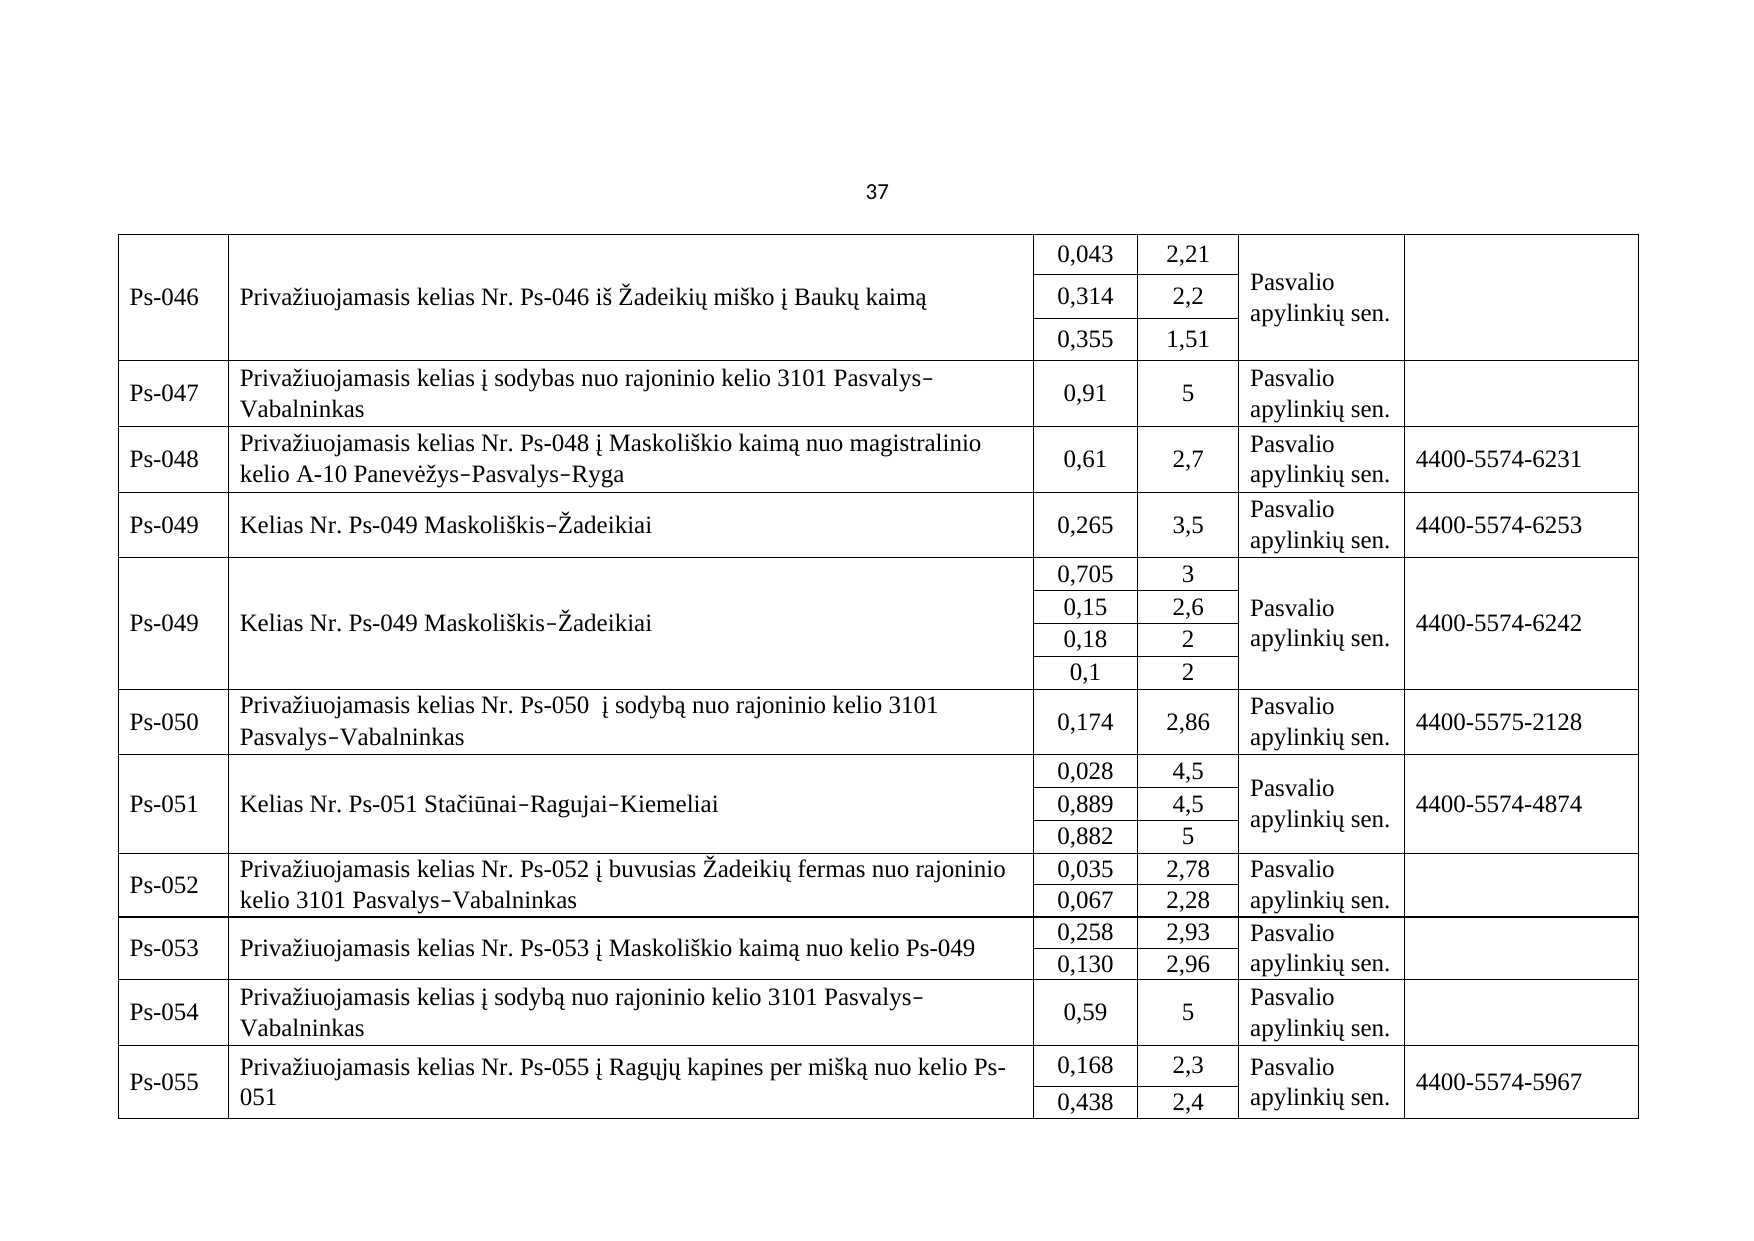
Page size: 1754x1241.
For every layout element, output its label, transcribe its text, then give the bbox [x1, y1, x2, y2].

table_cell Kelias Nr. Ps-049 Maskoliškis–Žadeikiai [229, 493, 1033, 557]
table_cell Kelias Nr. Ps-051 Stačiūnai–Ragujai–Kiemeliai [229, 755, 1033, 853]
table_cell Pasvalio apylinkių sen. [1239, 235, 1404, 360]
table_cell Ps-055 [119, 1046, 228, 1118]
table_cell 0,61 [1034, 427, 1137, 492]
table_cell 4400-5574-6231 [1405, 427, 1638, 492]
table_cell Privažiuojamasis kelias Nr. Ps-053 į Maskoliškio kaimą nuo kelio Ps-049 [229, 918, 1033, 979]
table_cell 2,2 [1138, 275, 1238, 318]
table_cell Ps-049 [119, 558, 228, 688]
table_cell Privažiuojamasis kelias Nr. Ps-048 į Maskoliškio kaimą nuo magistralinio kelio A-10 Panevėžys–Pasvalys–Ryga [229, 427, 1033, 492]
table_cell Ps-048 [119, 427, 228, 492]
table_cell Privažiuojamasis kelias Nr. Ps-052 į buvusias Žadeikių fermas nuo rajoninio kelio 3101 Pasvalys–Vabalninkas [229, 854, 1033, 916]
table_cell Ps-052 [119, 854, 228, 916]
table_cell 2,93 [1138, 918, 1238, 948]
table_cell 5 [1138, 821, 1238, 853]
table_cell Privažiuojamasis kelias į sodybas nuo rajoninio kelio 3101 Pasvalys–Vabalninkas [229, 361, 1033, 426]
table_cell Privažiuojamasis kelias į sodybą nuo rajoninio kelio 3101 Pasvalys–Vabalninkas [229, 980, 1033, 1045]
table_cell 4400-5574-4874 [1405, 755, 1638, 853]
table_cell 3 [1138, 558, 1238, 590]
table_cell Ps-053 [119, 918, 228, 979]
table_cell Kelias Nr. Ps-049 Maskoliškis–Žadeikiai [229, 558, 1033, 688]
table_cell 0,438 [1034, 1087, 1137, 1118]
table_cell [1405, 235, 1638, 360]
table_cell 2,3 [1138, 1046, 1238, 1086]
table_cell 4400-5575-2128 [1405, 690, 1638, 754]
table_cell 2,7 [1138, 427, 1238, 492]
table_cell 0,882 [1034, 821, 1137, 853]
table_cell 2,96 [1138, 949, 1238, 979]
table_cell [1405, 854, 1638, 916]
table_cell Privažiuojamasis kelias Nr. Ps-050 į sodybą nuo rajoninio kelio 3101 Pasvalys–Vabalninkas [229, 690, 1033, 754]
table_cell 0,035 [1034, 854, 1137, 884]
table_cell [1405, 980, 1638, 1045]
table_cell 2,21 [1138, 235, 1238, 274]
table_cell 0,130 [1034, 949, 1137, 979]
table_cell Privažiuojamasis kelias Nr. Ps-055 į Ragųjų kapines per mišką nuo kelio Ps-051 [229, 1046, 1033, 1118]
table_cell 4,5 [1138, 755, 1238, 787]
table_cell 0,355 [1034, 319, 1137, 360]
table_cell 0,705 [1034, 558, 1137, 590]
table_cell 0,889 [1034, 788, 1137, 820]
table_cell Pasvalio apylinkių sen. [1239, 493, 1404, 557]
table_cell [1405, 918, 1638, 979]
table_cell 4400-5574-5967 [1405, 1046, 1638, 1118]
table_cell Pasvalio apylinkių sen. [1239, 1046, 1404, 1118]
table_cell 0,91 [1034, 361, 1137, 426]
table_cell 0,265 [1034, 493, 1137, 557]
table_cell 5 [1138, 361, 1238, 426]
table_cell 2 [1138, 657, 1238, 688]
table_cell 0,168 [1034, 1046, 1137, 1086]
table_cell Privažiuojamasis kelias Nr. Ps-046 iš Žadeikių miško į Baukų kaimą [229, 235, 1033, 360]
table_cell Ps-051 [119, 755, 228, 853]
table_cell 4400-5574-6242 [1405, 558, 1638, 688]
table_cell 0,59 [1034, 980, 1137, 1045]
table_cell [1405, 361, 1638, 426]
table_cell Ps-046 [119, 235, 228, 360]
table_cell 2,6 [1138, 591, 1238, 623]
table_cell Ps-049 [119, 493, 228, 557]
table_cell 0,174 [1034, 690, 1137, 754]
table_cell Pasvalio apylinkių sen. [1239, 918, 1404, 979]
table_cell Ps-050 [119, 690, 228, 754]
table_cell Pasvalio apylinkių sen. [1239, 558, 1404, 688]
table_cell Pasvalio apylinkių sen. [1239, 361, 1404, 426]
table_cell Pasvalio apylinkių sen. [1239, 854, 1404, 916]
table_cell 4,5 [1138, 788, 1238, 820]
table_cell 2,78 [1138, 854, 1238, 884]
table_cell Ps-047 [119, 361, 228, 426]
table_cell Pasvalio apylinkių sen. [1239, 427, 1404, 492]
table_cell 2,4 [1138, 1087, 1238, 1118]
table_cell 0,15 [1034, 591, 1137, 623]
table_cell 0,18 [1034, 624, 1137, 656]
table_cell 4400-5574-6253 [1405, 493, 1638, 557]
table_cell 2,28 [1138, 885, 1238, 916]
table_cell 2,86 [1138, 690, 1238, 754]
table_cell Pasvalio apylinkių sen. [1239, 690, 1404, 754]
table_cell 1,51 [1138, 319, 1238, 360]
table_cell 0,258 [1034, 918, 1137, 948]
table_cell Ps-054 [119, 980, 228, 1045]
table_cell Pasvalio apylinkių sen. [1239, 980, 1404, 1045]
table_cell 0,1 [1034, 657, 1137, 688]
table_cell 0,314 [1034, 275, 1137, 318]
table_cell Pasvalio apylinkių sen. [1239, 755, 1404, 853]
table_cell 0,067 [1034, 885, 1137, 916]
table_cell 0,043 [1034, 235, 1137, 274]
table_cell 3,5 [1138, 493, 1238, 557]
table_cell 0,028 [1034, 755, 1137, 787]
table_cell 2 [1138, 624, 1238, 656]
table_cell 5 [1138, 980, 1238, 1045]
